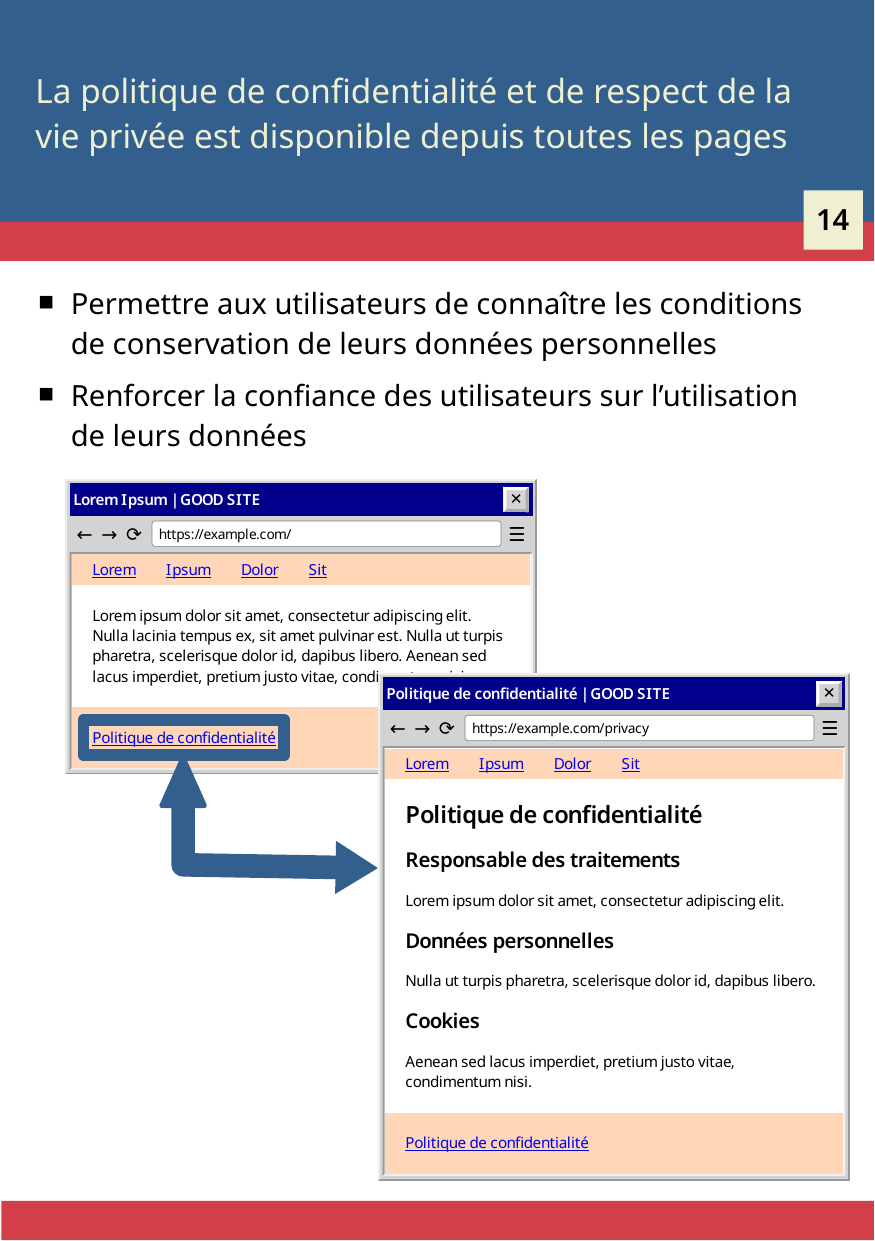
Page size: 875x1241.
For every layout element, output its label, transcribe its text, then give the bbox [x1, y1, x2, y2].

list Permettre aux utilisateurs de connaître les conditions de conservation de leurs données personnelles Renforcer la confiance des utilisateurs sur l’utilisation de leurs données [23, 283, 839, 1111]
title La politique de confidentialité et de respect de la vie privée est disponible depuis toutes les pages [35, 13, 839, 213]
text_box 14 [803, 188, 863, 249]
picture [64, 478, 851, 1182]
